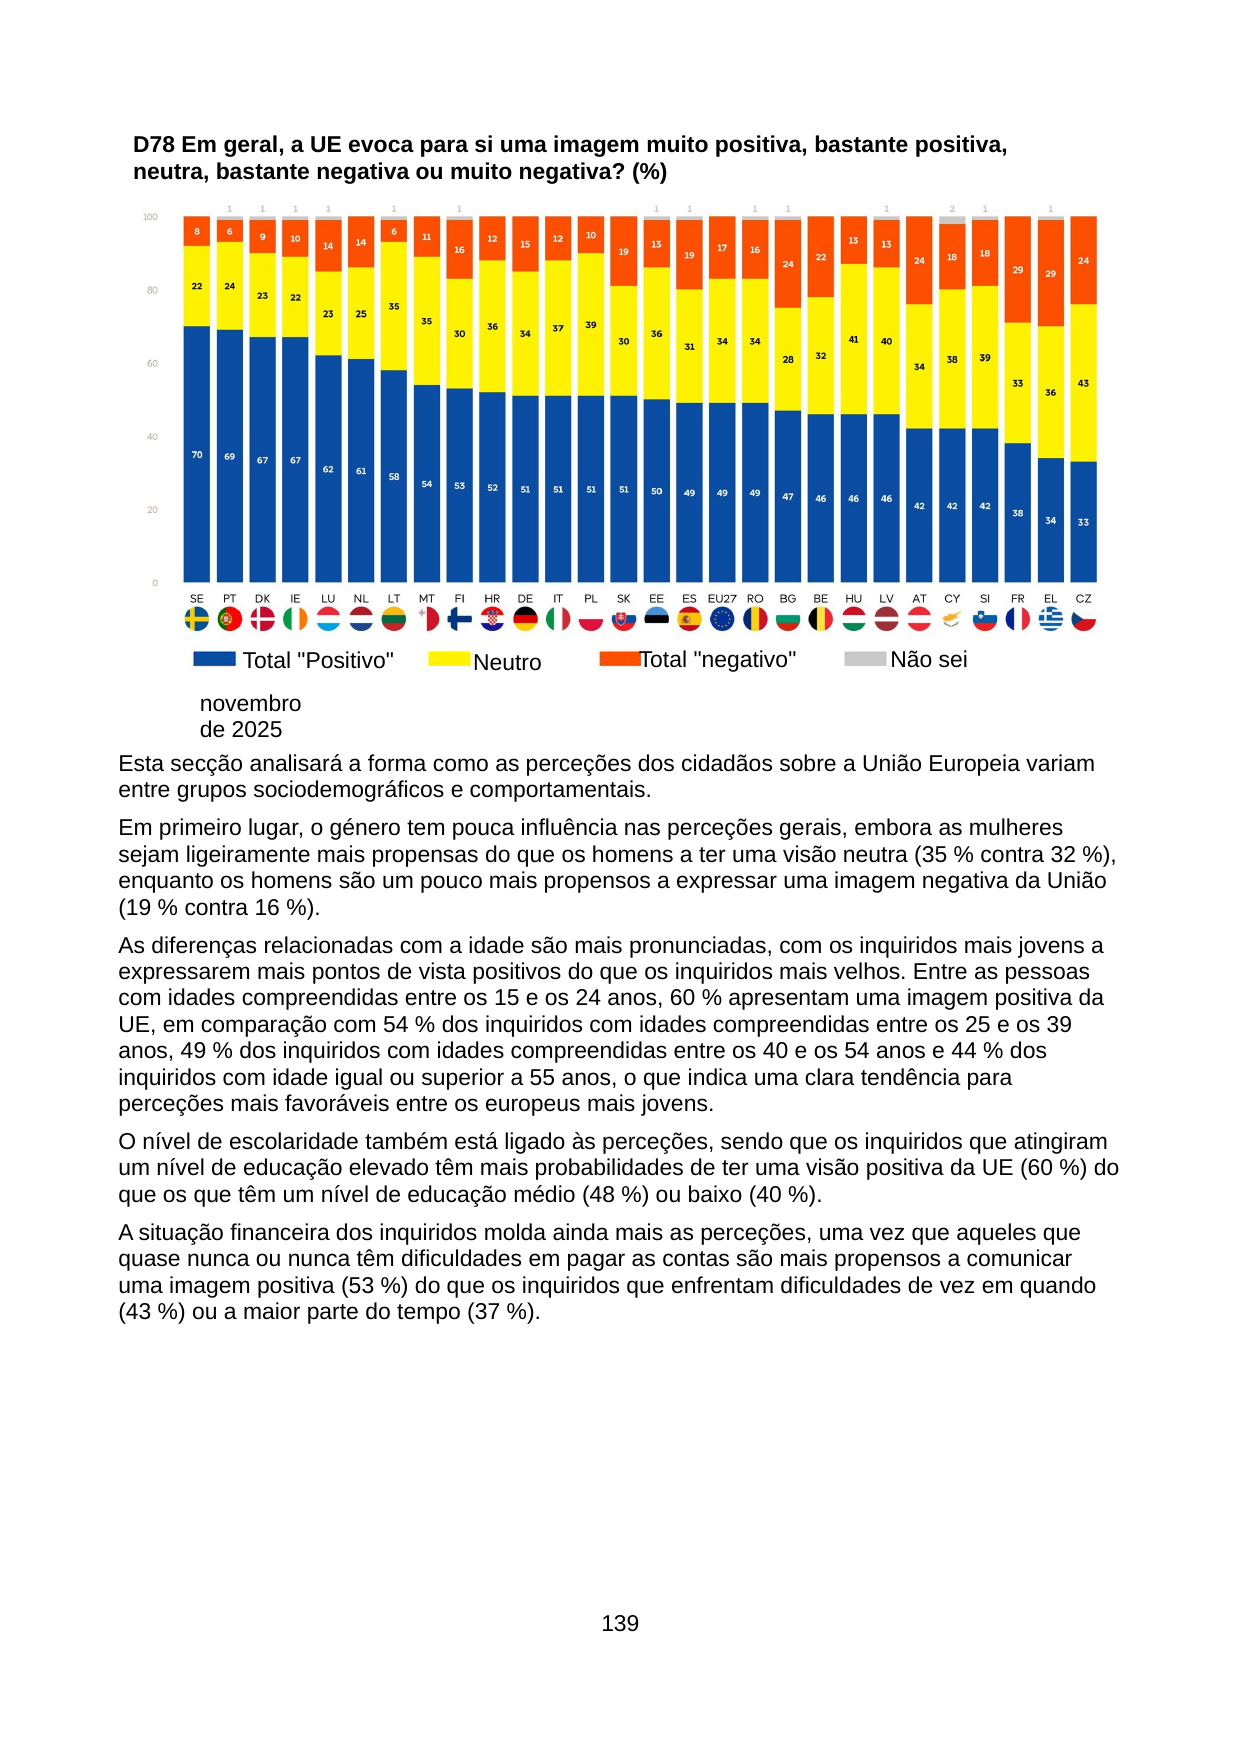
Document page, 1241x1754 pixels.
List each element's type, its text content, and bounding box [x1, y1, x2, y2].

text Esta secção analisará a forma como as perceções dos cidadãos sobre a União Europeia variam entre grupos sociodemográficos e comportamentais. [118, 124, 1122, 802]
text Em primeiro lugar, o género tem pouca influência nas perceções gerais, embora as mulheres sejam ligeiramente mais propensas do que os homens a ter uma visão neutra (35 % contra 32 %), enquanto os homens são um pouco mais propensos a expressar uma imagem negativa da União (19 % contra 16 %). [118, 814, 1122, 920]
text As diferenças relacionadas com a idade são mais pronunciadas, com os inquiridos mais jovens a expressarem mais pontos de vista positivos do que os inquiridos mais velhos. Entre as pessoas com idades compreendidas entre os 15 e os 24 anos, 60 % apresentam uma imagem positiva da UE, em comparação com 54 % dos inquiridos com idades compreendidas entre os 25 e os 39 anos, 49 % dos inquiridos com idades compreendidas entre os 40 e os 54 anos e 44 % dos inquiridos com idade igual ou superior a 55 anos, o que indica uma clara tendência para perceções mais favoráveis entre os europeus mais jovens. [118, 932, 1122, 1116]
picture [532, 659, 539, 669]
picture [189, 646, 887, 670]
text O nível de escolaridade também está ligado às perceções, sendo que os inquiridos que atingiram um nível de educação elevado têm mais probabilidades de ter uma visão positiva da UE (60 %) do que os que têm um nível de educação médio (48 %) ou baixo (40 %). [118, 1128, 1122, 1207]
picture [477, 658, 485, 670]
text A situação financeira dos inquiridos molda ainda mais as perceções, uma vez que aqueles que quase nunca ou nunca têm dificuldades em pagar as contas são mais propensos a comunicar uma imagem positiva (53 %) do que os inquiridos que enfrentam dificuldades de vez em quando (43 %) ou a maior parte do tempo (37 %). [118, 1219, 1122, 1324]
picture [139, 200, 1108, 636]
picture [730, 656, 736, 666]
